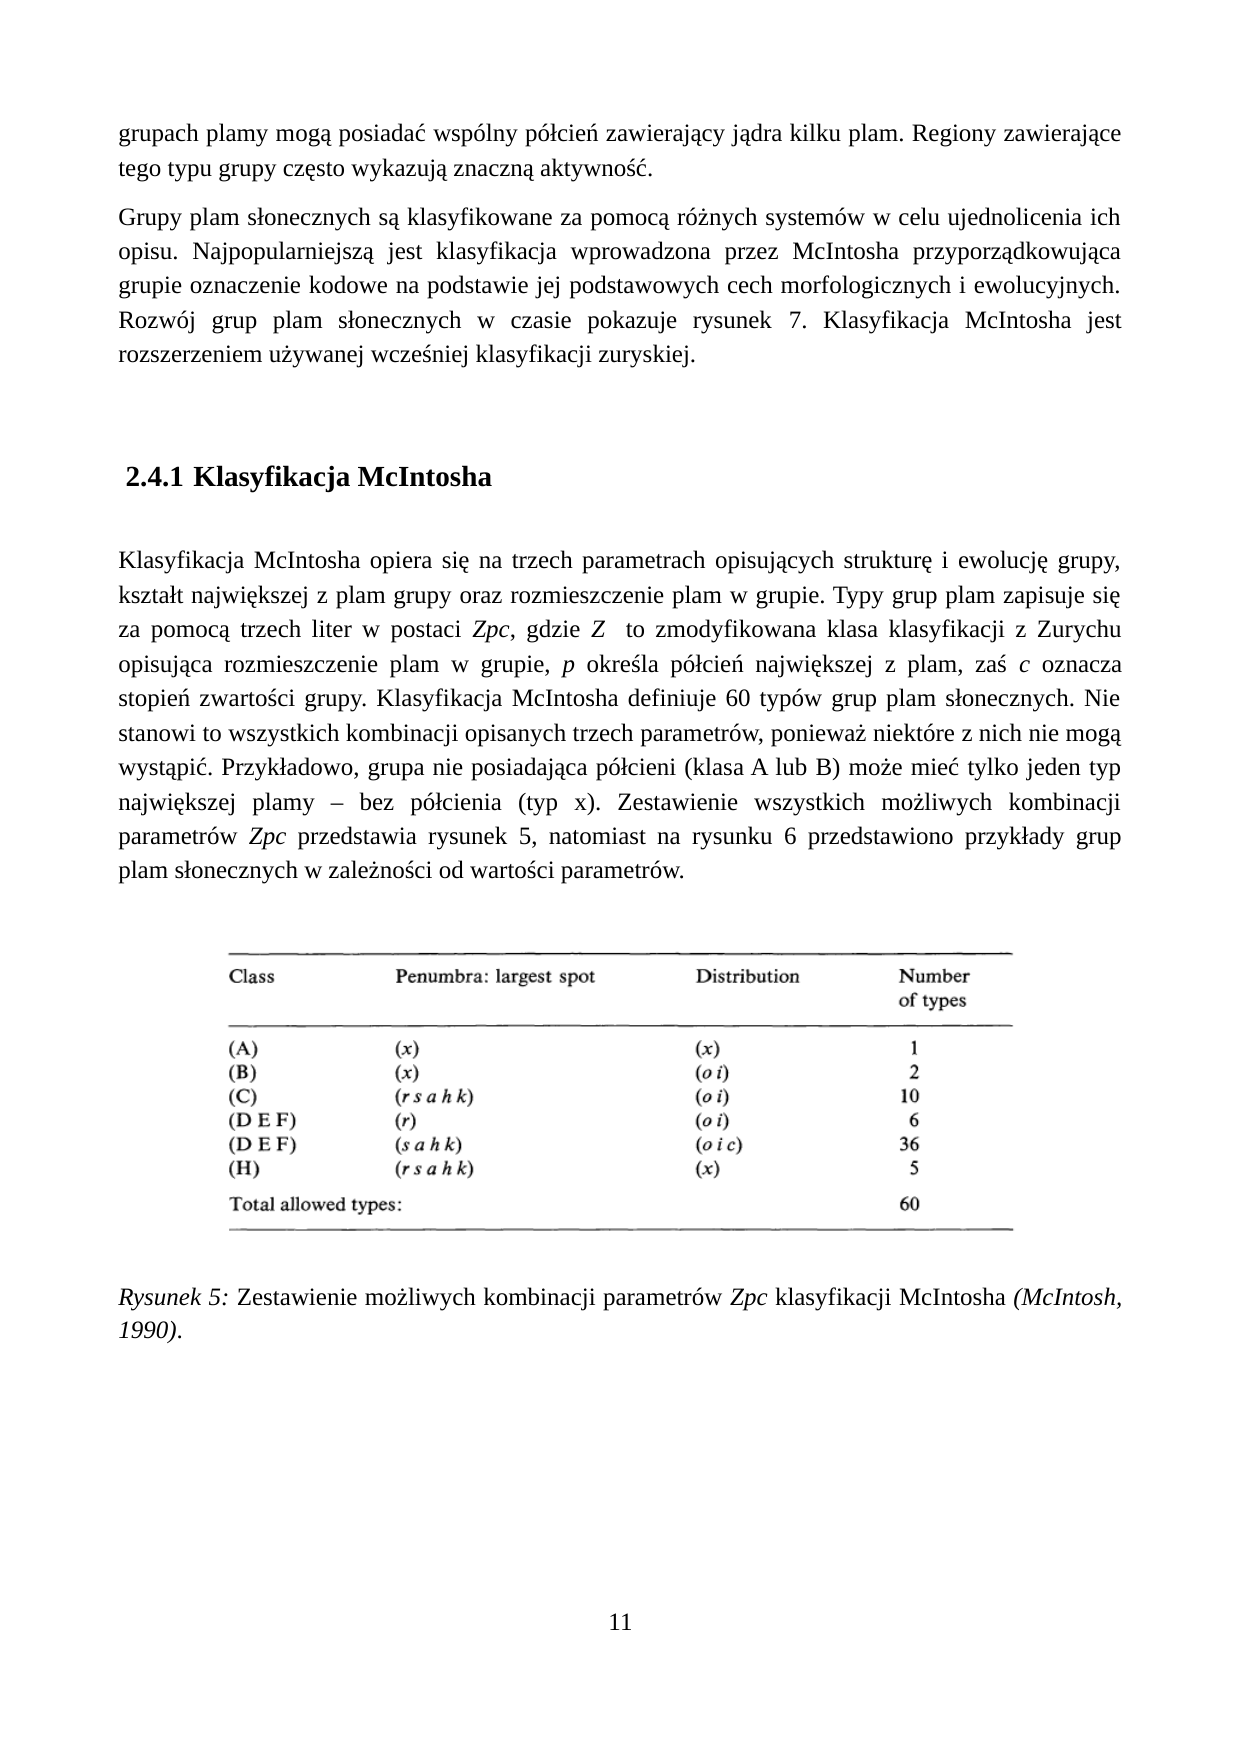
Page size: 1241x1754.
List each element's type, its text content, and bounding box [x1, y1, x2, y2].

subtitle Klasyfikacja McIntosha [118, 459, 1122, 493]
text Rysunek 5: Zestawienie możliwych kombinacji parametrów Zpc klasyfikacji McIntosha (McIntosh, 1990). [118, 921, 1122, 1344]
text grupach plamy mogą posiadać wspólny półcień zawierający jądra kilku plam. Regiony zawierające tego typu grupy często wykazują znaczną aktywność. [118, 118, 1122, 181]
text Klasyfikacja McIntosha opiera się na trzech parametrach opisujących strukturę i ewolucję grupy, kształt największej z plam grupy oraz rozmieszczenie plam w grupie. Typy grup plam zapisuje się za pomocą trzech liter w postaci Zpc, gdzie Z to zmodyfikowana klasa klasyfikacji z Zurychu opisująca rozmieszczenie plam w grupie, p określa półcień największej z plam, zaś c oznacza stopień zwartości grupy. Klasyfikacja McIntosha definiuje 60 typów grup plam słonecznych. Nie stanowi to wszystkich kombinacji opisanych trzech parametrów, ponieważ niektóre z nich nie mogą wystąpić. Przykładowo, grupa nie posiadająca półcieni (klasa A lub B) może mieć tylko jeden typ największej plamy – bez półcienia (typ x). Zestawienie wszystkich możliwych kombinacji parametrów Zpc przedstawia rysunek 5, natomiast na rysunku 6 przedstawiono przykłady grup plam słonecznych w zależności od wartości parametrów. [118, 545, 1122, 884]
picture [210, 946, 1030, 1241]
text Grupy plam słonecznych są klasyfikowane za pomocą różnych systemów w celu ujednolicenia ich opisu. Najpopularniejszą jest klasyfikacja wprowadzona przez McIntosha przyporządkowująca grupie oznaczenie kodowe na podstawie jej podstawowych cech morfologicznych i ewolucyjnych. Rozwój grup plam słonecznych w czasie pokazuje rysunek 7. Klasyfikacja McIntosha jest rozszerzeniem używanej wcześniej klasyfikacji zuryskiej. [118, 202, 1122, 368]
